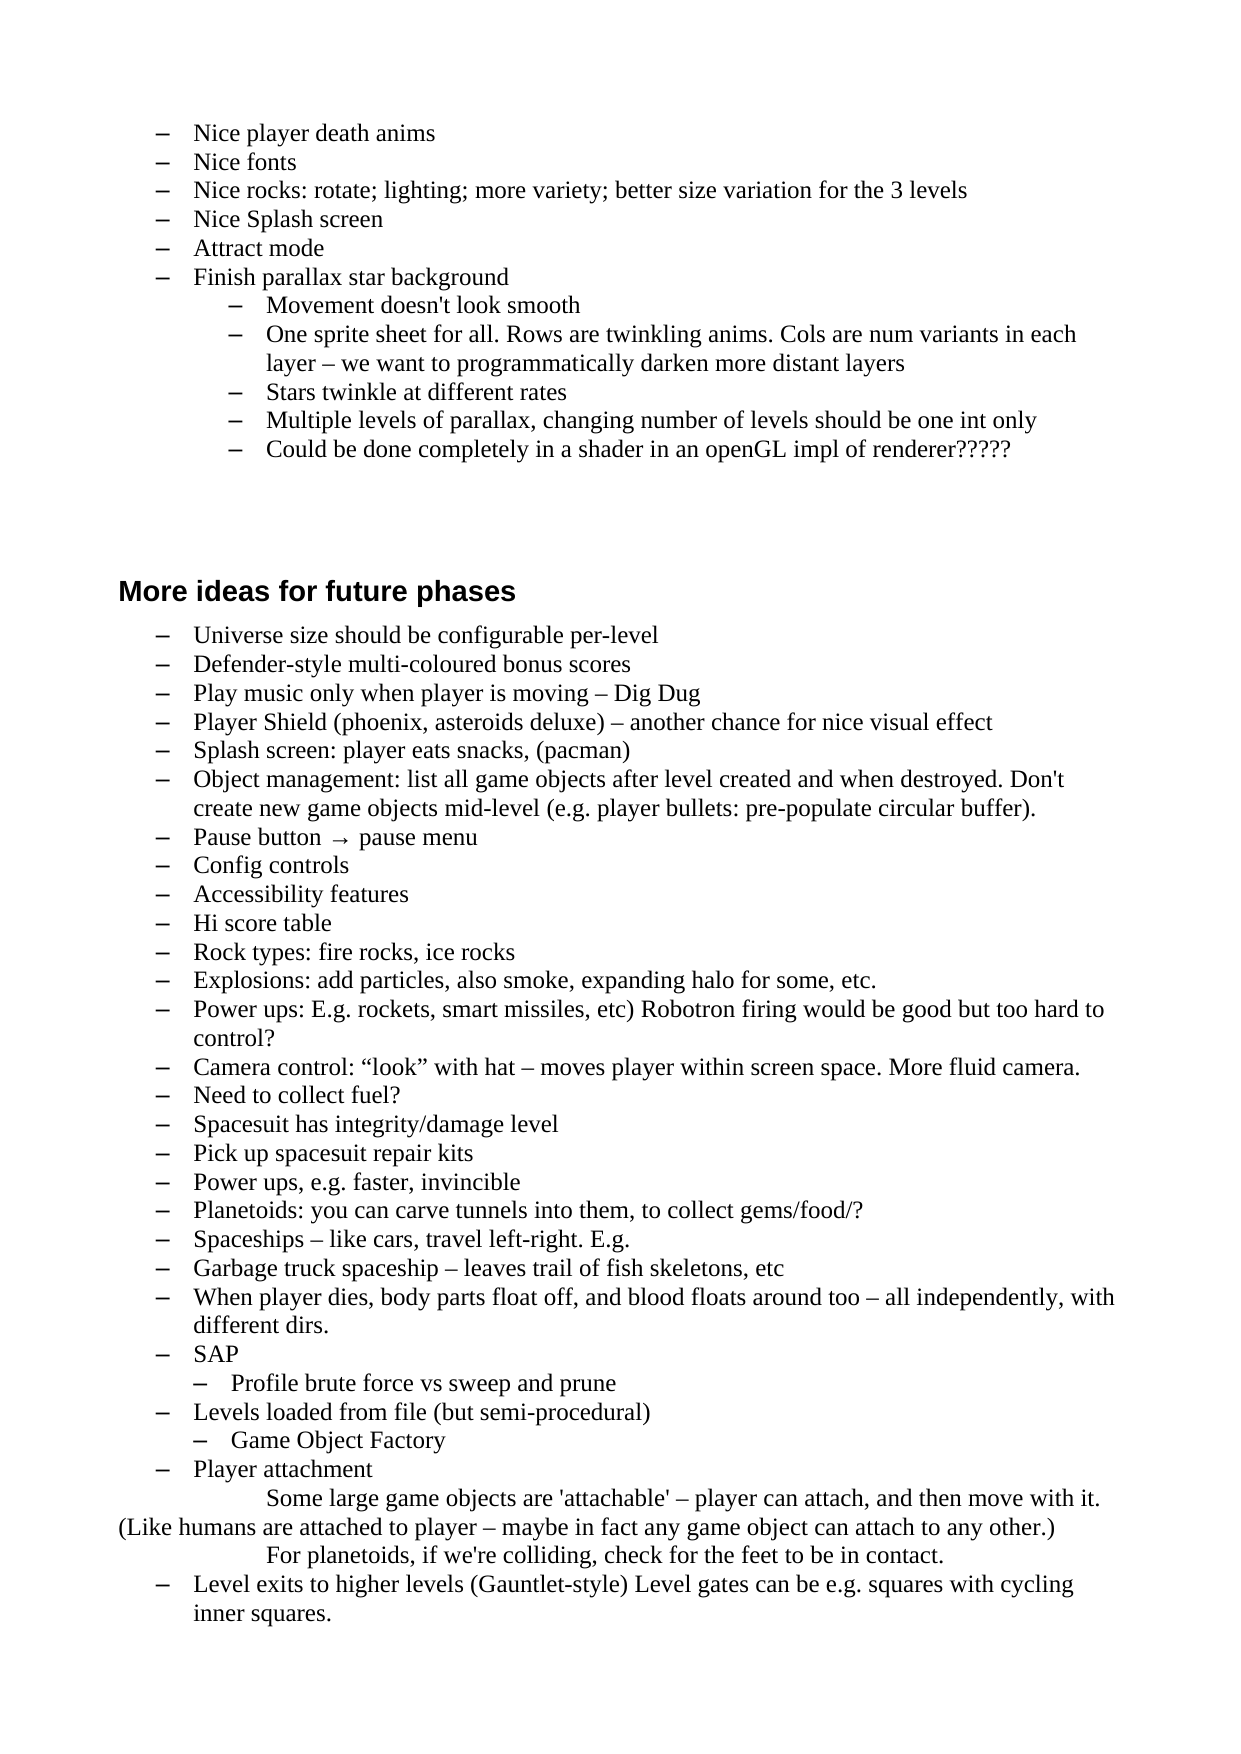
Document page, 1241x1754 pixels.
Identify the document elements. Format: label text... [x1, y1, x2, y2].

list Player attachment [156, 1454, 1122, 1483]
list Power ups, e.g. faster, invincible [156, 1167, 1122, 1195]
list Play music only when player is moving – Dig Dug [156, 678, 1122, 707]
list Multiple levels of parallax, changing number of levels should be one int only [228, 406, 1122, 434]
text Some large game objects are 'attachable' – player can attach, and then move with it. (Like humans are attached to player – maybe in fact any game object can attach to any other.) [118, 1483, 1122, 1540]
list Planetoids: you can carve tunnels into them, to collect gems/food/? [156, 1195, 1122, 1224]
subtitle More ideas for future phases [118, 574, 1122, 608]
list Level exits to higher levels (Gauntlet-style) Level gates can be e.g. squares with cycling inner squares. [156, 1569, 1122, 1627]
list Universe size should be configurable per-level [156, 620, 1122, 649]
list Nice fonts [156, 147, 1122, 176]
list One sprite sheet for all. Rows are twinkling anims. Cols are num variants in each layer – we want to programmatically darken more distant layers [228, 319, 1122, 377]
list Rock types: fire rocks, ice rocks [156, 937, 1122, 965]
list Attract mode [156, 233, 1122, 262]
list When player dies, body parts float off, and blood floats around too – all independently, with different dirs. [156, 1282, 1122, 1339]
list Nice Splash screen [156, 204, 1122, 233]
list Hi score table [156, 908, 1122, 937]
list Defender-style multi-coloured bonus scores [156, 649, 1122, 678]
list Nice player death anims [156, 118, 1122, 147]
list Accessibility features [156, 879, 1122, 908]
text For planetoids, if we're colliding, check for the feet to be in contact. [118, 1540, 1122, 1569]
list Pause button → pause menu [156, 822, 1122, 850]
list Need to collect fuel? [156, 1080, 1122, 1109]
list Finish parallax star background [156, 262, 1122, 291]
list Profile brute force vs sweep and prune [193, 1368, 1122, 1397]
list Game Object Factory [193, 1425, 1122, 1454]
list Garbage truck spaceship – leaves trail of fish skeletons, etc [156, 1253, 1122, 1282]
list Explosions: add particles, also smoke, expanding halo for some, etc. [156, 965, 1122, 994]
list Camera control: “look” with hat – moves player within screen space. More fluid camera. [156, 1052, 1122, 1080]
list Movement doesn't look smooth [228, 291, 1122, 319]
list Power ups: E.g. rockets, smart missiles, etc) Robotron firing would be good but too hard to control? [156, 994, 1122, 1052]
list Splash screen: player eats snacks, (pacman) [156, 735, 1122, 764]
list Spacesuit has integrity/damage level [156, 1109, 1122, 1138]
list Stars twinkle at different rates [228, 377, 1122, 406]
list Could be done completely in a shader in an openGL impl of renderer????? [228, 434, 1122, 463]
list SAP [156, 1339, 1122, 1368]
list Spaceships – like cars, travel left-right. E.g. [156, 1224, 1122, 1253]
list Nice rocks: rotate; lighting; more variety; better size variation for the 3 levels [156, 176, 1122, 204]
list Player Shield (phoenix, asteroids deluxe) – another chance for nice visual effect [156, 707, 1122, 735]
list Config controls [156, 850, 1122, 879]
list Object management: list all game objects after level created and when destroyed. Don't create new game objects mid-level (e.g. player bullets: pre-populate circular buffer). [156, 764, 1122, 822]
list Levels loaded from file (but semi-procedural) [156, 1397, 1122, 1425]
list Pick up spacesuit repair kits [156, 1138, 1122, 1167]
